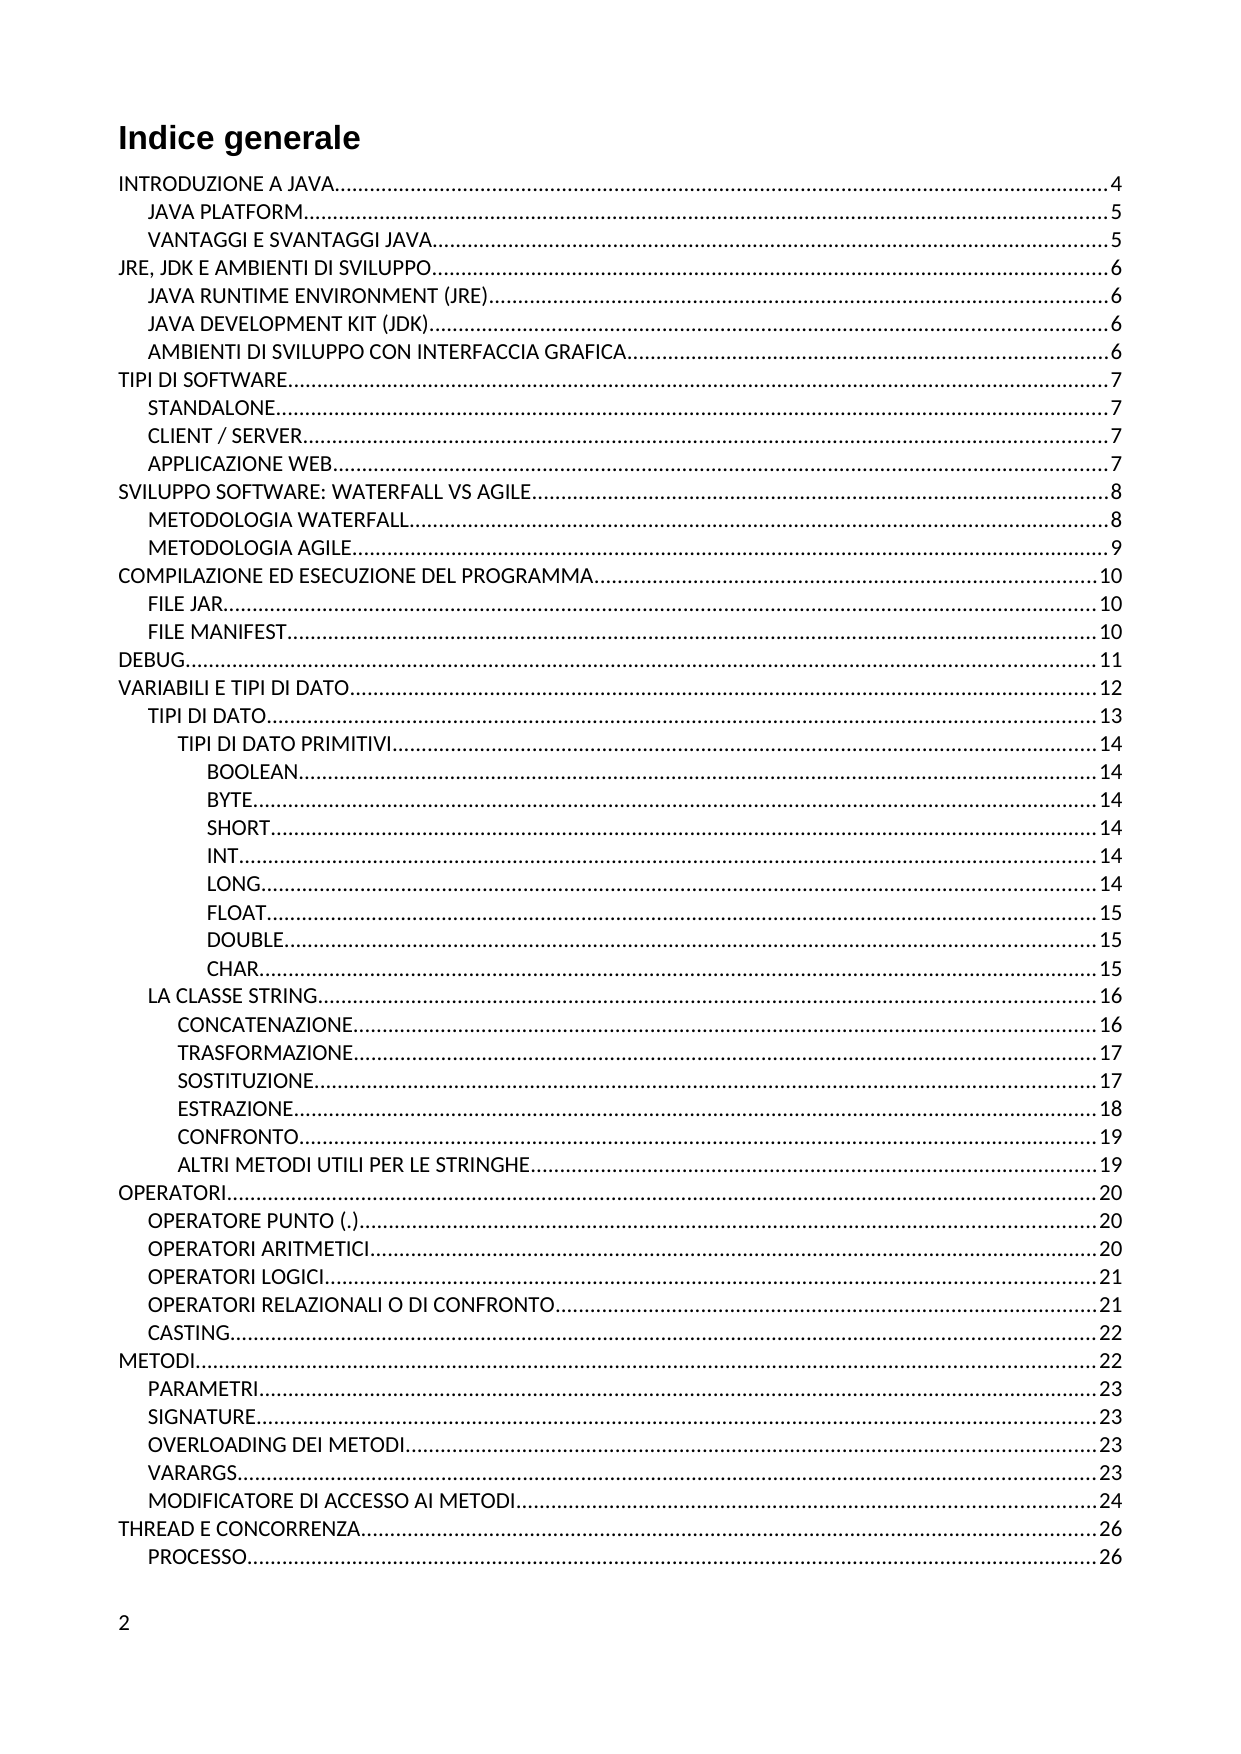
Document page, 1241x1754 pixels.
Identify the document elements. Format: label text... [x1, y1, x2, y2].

text LA CLASSE STRING 16 [148, 982, 1122, 1010]
text SHORT 14 [207, 813, 1122, 842]
text OPERATORI LOGICI 21 [148, 1262, 1122, 1290]
text PROCESSO 26 [148, 1542, 1122, 1570]
text SOSTITUZIONE 17 [177, 1066, 1122, 1094]
text METODOLOGIA WATERFALL 8 [148, 505, 1122, 533]
text CONCATENAZIONE 16 [177, 1010, 1122, 1038]
text OPERATORI RELAZIONALI O DI CONFRONTO 21 [148, 1290, 1122, 1318]
text ESTRAZIONE 18 [177, 1094, 1122, 1122]
text LONG 14 [207, 869, 1122, 898]
text INTRODUZIONE A JAVA 4 [118, 169, 1122, 197]
text APPLICAZIONE WEB 7 [148, 449, 1122, 477]
text METODI 22 [118, 1346, 1122, 1374]
text OPERATORI 20 [118, 1178, 1122, 1206]
text SIGNATURE 23 [148, 1402, 1122, 1430]
text MODIFICATORE DI ACCESSO AI METODI 24 [148, 1486, 1122, 1514]
text SVILUPPO SOFTWARE: WATERFALL VS AGILE 8 [118, 477, 1122, 505]
text JAVA RUNTIME ENVIRONMENT (JRE) 6 [148, 281, 1122, 309]
text INT 14 [207, 842, 1122, 869]
text OPERATORI ARITMETICI 20 [148, 1234, 1122, 1262]
text DOUBLE 15 [207, 926, 1122, 954]
text ALTRI METODI UTILI PER LE STRINGHE 19 [177, 1150, 1122, 1178]
text TIPI DI DATO 13 [148, 701, 1122, 729]
text VARARGS 23 [148, 1458, 1122, 1486]
text CLIENT / SERVER 7 [148, 421, 1122, 449]
text BOOLEAN 14 [207, 757, 1122, 786]
text VARIABILI E TIPI DI DATO 12 [118, 673, 1122, 701]
text FILE MANIFEST 10 [148, 617, 1122, 645]
text FILE JAR 10 [148, 589, 1122, 617]
text TRASFORMAZIONE 17 [177, 1038, 1122, 1066]
text JAVA DEVELOPMENT KIT (JDK) 6 [148, 309, 1122, 337]
text THREAD E CONCORRENZA 26 [118, 1514, 1122, 1542]
text STANDALONE 7 [148, 393, 1122, 421]
text DEBUG 11 [118, 645, 1122, 673]
text OPERATORE PUNTO (.) 20 [148, 1206, 1122, 1234]
text JRE, JDK E AMBIENTI DI SVILUPPO 6 [118, 253, 1122, 281]
text CASTING 22 [148, 1318, 1122, 1346]
text TIPI DI DATO PRIMITIVI 14 [177, 729, 1122, 757]
text METODOLOGIA AGILE 9 [148, 533, 1122, 561]
text TIPI DI SOFTWARE 7 [118, 365, 1122, 393]
text CHAR 15 [207, 954, 1122, 982]
text AMBIENTI DI SVILUPPO CON INTERFACCIA GRAFICA 6 [148, 337, 1122, 365]
subtitle Indice generale [118, 118, 1122, 157]
text PARAMETRI 23 [148, 1374, 1122, 1402]
text OVERLOADING DEI METODI 23 [148, 1430, 1122, 1458]
text BYTE 14 [207, 786, 1122, 813]
text COMPILAZIONE ED ESECUZIONE DEL PROGRAMMA 10 [118, 561, 1122, 589]
text JAVA PLATFORM 5 [148, 197, 1122, 225]
text VANTAGGI E SVANTAGGI JAVA 5 [148, 225, 1122, 253]
text CONFRONTO 19 [177, 1122, 1122, 1150]
text FLOAT 15 [207, 898, 1122, 926]
